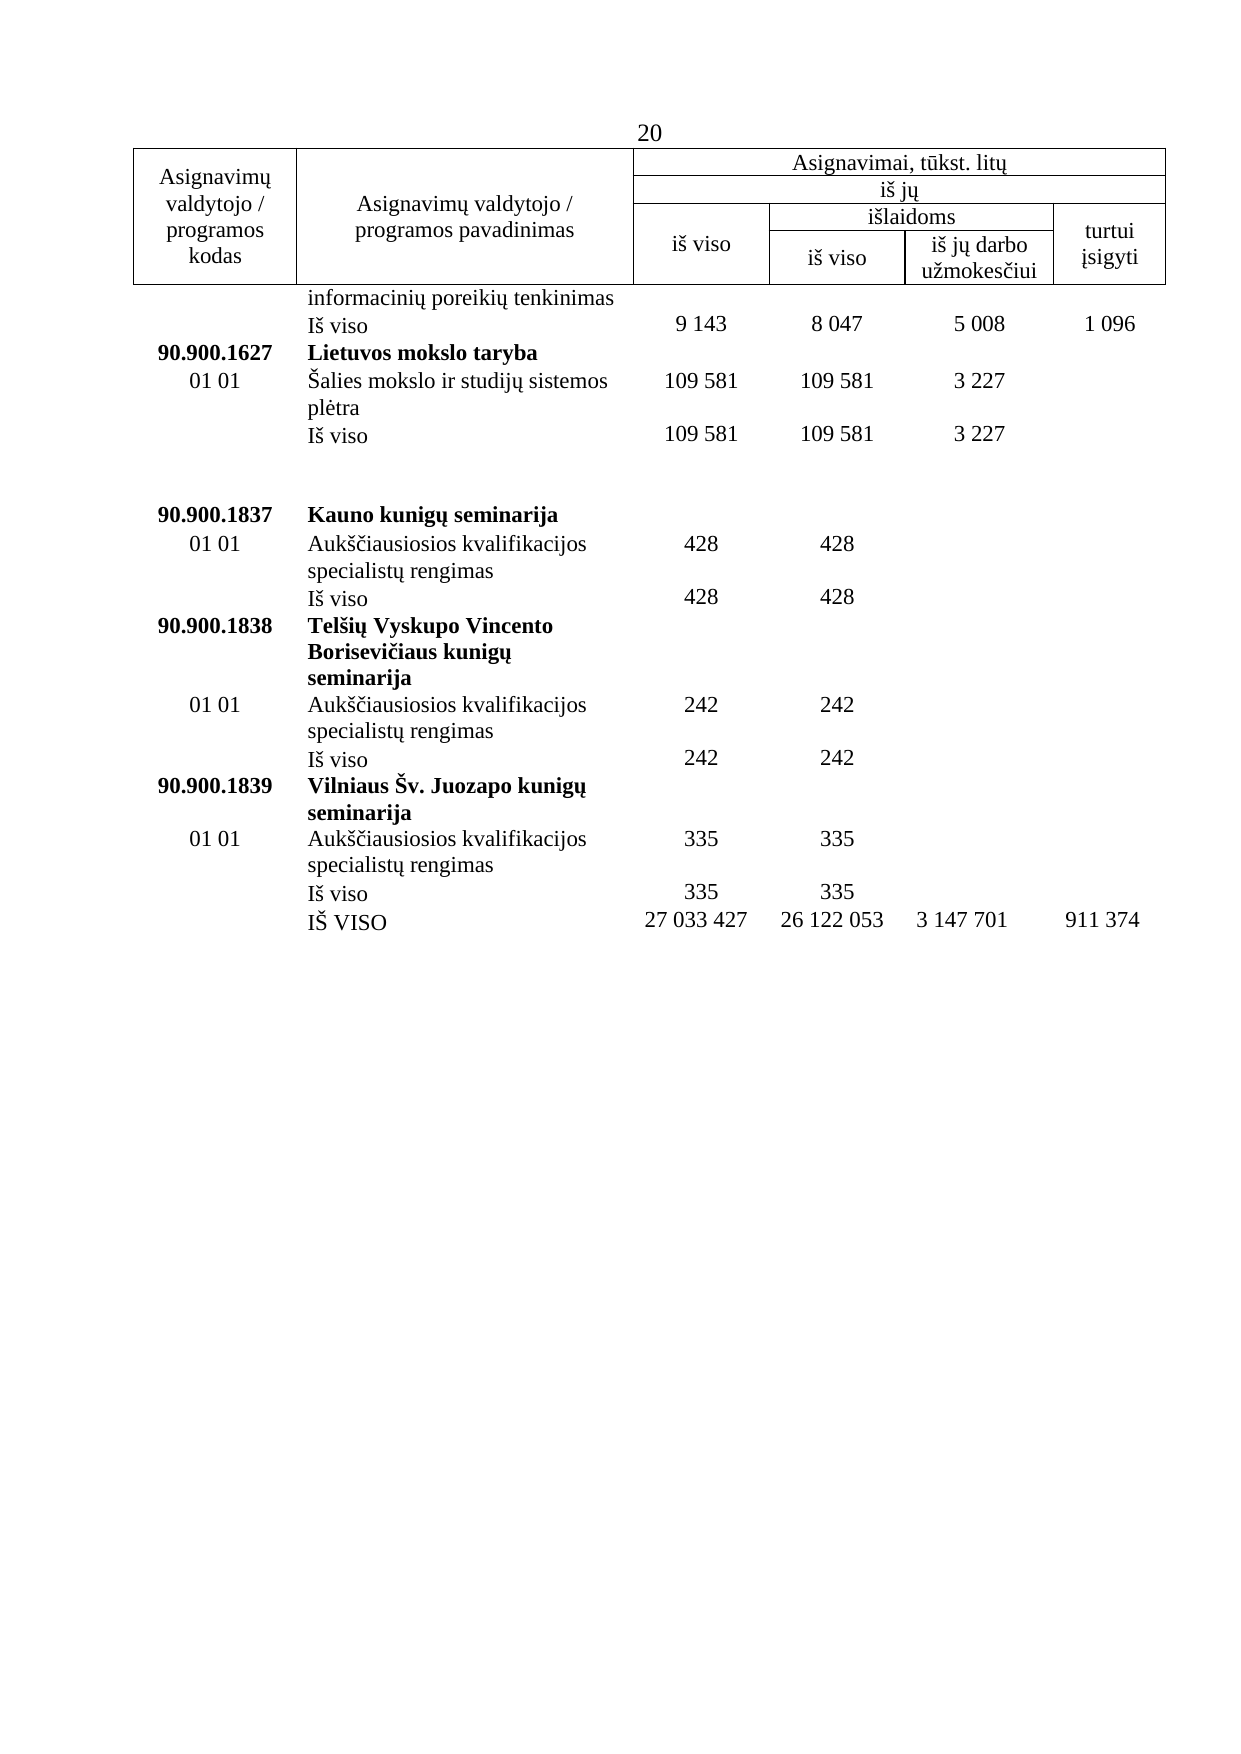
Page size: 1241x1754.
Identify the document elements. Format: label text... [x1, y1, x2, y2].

table_cell Iš viso [296, 583, 633, 612]
table_cell išlaidoms [770, 204, 1053, 230]
table_cell Iš viso [296, 420, 633, 449]
table_cell Lietuvos mokslo taryba [296, 339, 633, 367]
table_cell [905, 583, 1054, 612]
table_cell 242 [769, 744, 905, 772]
table_cell Iš viso [296, 310, 633, 339]
table_cell 242 [769, 691, 905, 743]
table_cell Kauno kunigų seminarija [296, 502, 633, 530]
table_cell [905, 691, 1054, 743]
table_cell [1054, 449, 1166, 502]
table_cell [1054, 530, 1166, 583]
table_cell [1054, 583, 1166, 612]
table_cell Telšių Vyskupo Vincento Borisevičiaus kunigų seminarija [296, 612, 633, 691]
table_cell [905, 772, 1054, 825]
table_cell [134, 583, 296, 612]
table_cell 335 [633, 825, 769, 878]
table_cell Aukščiausiosios kvalifikacijos specialistų rengimas [296, 530, 633, 583]
table_cell [905, 339, 1054, 367]
table_cell 109 581 [633, 368, 769, 420]
table_cell 428 [769, 530, 905, 583]
table_cell turtui įsigyti [1054, 204, 1165, 283]
table_cell 335 [633, 878, 769, 906]
table_cell [1054, 691, 1166, 743]
table_cell [633, 339, 769, 367]
table_cell [1054, 772, 1166, 825]
table_cell iš jų [634, 176, 1165, 202]
table_cell 242 [633, 744, 769, 772]
table_cell [134, 310, 296, 339]
table_cell [134, 420, 296, 449]
table_cell [1054, 612, 1166, 691]
table_cell [134, 878, 296, 906]
table_header Asignavimų valdytojo / programos kodas [134, 149, 296, 283]
table_cell 27 033 427 [633, 906, 769, 935]
table_cell 3 147 701 [905, 906, 1054, 935]
table_cell [905, 285, 1054, 310]
table_cell 90.900.1838 [134, 612, 296, 691]
table_cell [633, 612, 769, 691]
table_cell [1054, 878, 1166, 906]
table_cell [769, 502, 905, 530]
table_cell [905, 744, 1054, 772]
table_cell 109 581 [633, 420, 769, 449]
table_cell [769, 449, 905, 502]
table_cell iš viso [634, 204, 769, 283]
table_cell 335 [769, 878, 905, 906]
table_cell 1 096 [1054, 310, 1166, 339]
table_cell [905, 612, 1054, 691]
table_cell informacinių poreikių tenkinimas [296, 285, 633, 310]
table_cell Šalies mokslo ir studijų sistemos plėtra [296, 368, 633, 420]
table_cell Aukščiausiosios kvalifikacijos specialistų rengimas [296, 691, 633, 743]
table_cell 3 227 [905, 368, 1054, 420]
table_cell 428 [633, 530, 769, 583]
table_cell 8 047 [769, 310, 905, 339]
table_cell Vilniaus Šv. Juozapo kunigų seminarija [296, 772, 633, 825]
table_cell 428 [633, 583, 769, 612]
table_cell [1054, 285, 1166, 310]
table_cell 335 [769, 825, 905, 878]
table_cell 90.900.1837 [134, 502, 296, 530]
table_cell 9 143 [633, 310, 769, 339]
table_cell 01 01 [134, 825, 296, 878]
table_cell [905, 502, 1054, 530]
table_cell [1054, 368, 1166, 420]
table_cell [134, 744, 296, 772]
table_header Asignavimų valdytojo / programos pavadinimas [297, 149, 633, 283]
table_cell 242 [633, 691, 769, 743]
table_cell 109 581 [769, 368, 905, 420]
table_cell iš jų darbo užmokesčiui [906, 231, 1053, 283]
table_cell 911 374 [1054, 906, 1166, 935]
table_cell [633, 502, 769, 530]
table_cell 90.900.1627 [134, 339, 296, 367]
table_cell [769, 612, 905, 691]
table_cell [905, 878, 1054, 906]
table_cell Aukščiausiosios kvalifikacijos specialistų rengimas [296, 825, 633, 878]
table_cell 428 [769, 583, 905, 612]
table_cell [905, 449, 1054, 502]
table_cell [1054, 744, 1166, 772]
table_cell [905, 530, 1054, 583]
table_cell [1054, 420, 1166, 449]
table_cell [769, 339, 905, 367]
table_cell [134, 449, 296, 502]
table_cell iš viso [770, 231, 904, 283]
table_cell IŠ VISO [296, 906, 633, 935]
table_cell [633, 285, 769, 310]
table_cell [905, 825, 1054, 878]
table_cell Iš viso [296, 744, 633, 772]
table_cell [769, 772, 905, 825]
table_cell 01 01 [134, 691, 296, 743]
table_cell [633, 772, 769, 825]
table_cell 26 122 053 [769, 906, 905, 935]
table_header Asignavimai, tūkst. litų [634, 149, 1165, 175]
table_cell [1054, 339, 1166, 367]
table_cell [769, 285, 905, 310]
table_cell 01 01 [134, 368, 296, 420]
table_cell [1054, 502, 1166, 530]
table_cell 5 008 [905, 310, 1054, 339]
table_cell [296, 449, 633, 502]
table_cell 109 581 [769, 420, 905, 449]
table_cell [134, 906, 296, 935]
table_cell Iš viso [296, 878, 633, 906]
table_cell 01 01 [134, 530, 296, 583]
table_cell [134, 285, 296, 310]
table_cell 90.900.1839 [134, 772, 296, 825]
table_cell [633, 449, 769, 502]
table_cell 3 227 [905, 420, 1054, 449]
table_cell [1054, 825, 1166, 878]
